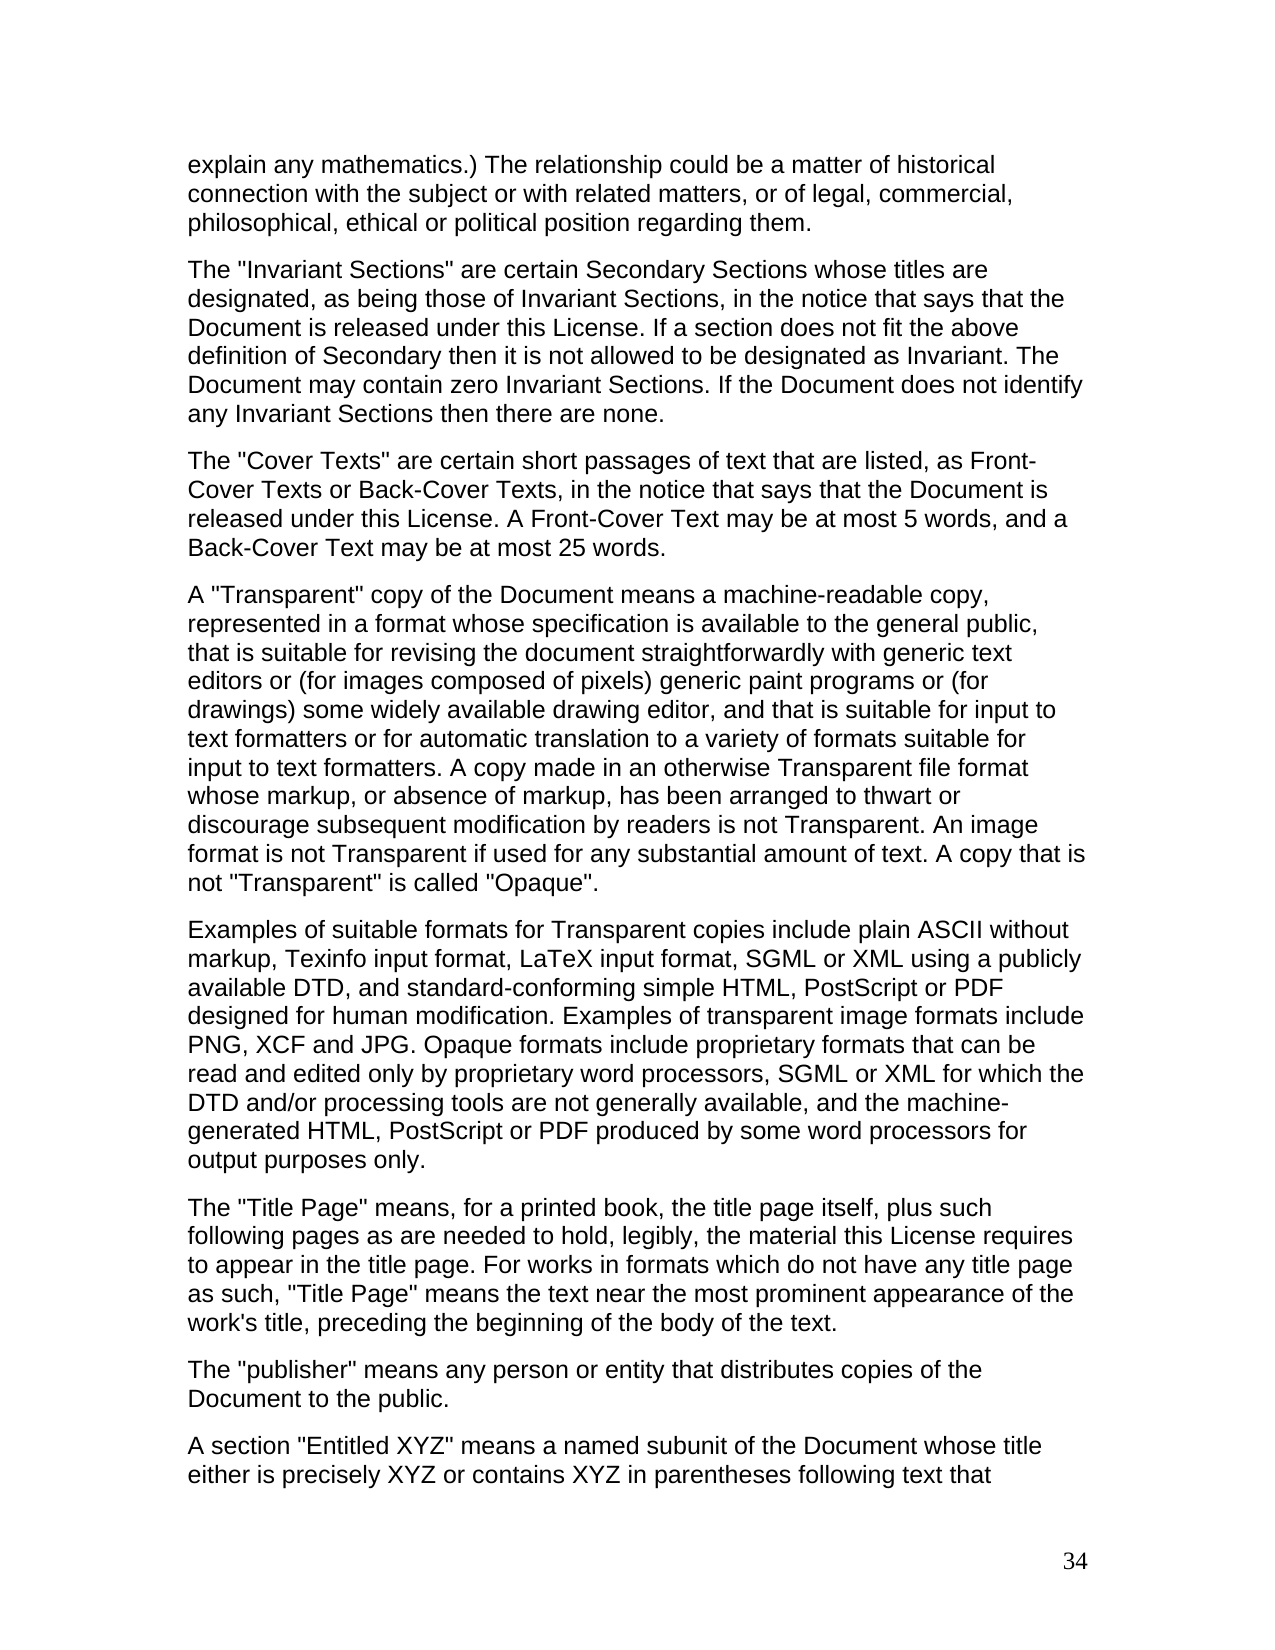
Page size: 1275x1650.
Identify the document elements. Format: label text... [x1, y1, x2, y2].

text A section "Entitled XYZ" means a named subunit of the Document whose title either is precisely XYZ or contains XYZ in parentheses following text that [187, 1431, 1087, 1489]
text The "Title Page" means, for a printed book, the title page itself, plus such following pages as are needed to hold, legibly, the material this License requires to appear in the title page. For works in formats which do not have any title page as such, "Title Page" means the text near the most prominent appearance of the work's title, preceding the beginning of the body of the text. [187, 1192, 1087, 1336]
text The "Cover Texts" are certain short passages of text that are listed, as Front-Cover Texts or Back-Cover Texts, in the notice that says that the Document is released under this License. A Front-Cover Text may be at most 5 words, and a Back-Cover Text may be at most 25 words. [187, 446, 1087, 561]
text A "Transparent" copy of the Document means a machine-readable copy, represented in a format whose specification is available to the general public, that is suitable for revising the document straightforwardly with generic text editors or (for images composed of pixels) generic paint programs or (for drawings) some widely available drawing editor, and that is suitable for input to text formatters or for automatic translation to a variety of formats suitable for input to text formatters. A copy made in an otherwise Transparent file format whose markup, or absence of markup, has been arranged to thwart or discourage subsequent modification by readers is not Transparent. An image format is not Transparent if used for any substantial amount of text. A copy that is not "Transparent" is called "Opaque". [187, 580, 1087, 896]
text Examples of suitable formats for Transparent copies include plain ASCII without markup, Texinfo input format, LaTeX input format, SGML or XML using a publicly available DTD, and standard-conforming simple HTML, PostScript or PDF designed for human modification. Examples of transparent image formats include PNG, XCF and JPG. Opaque formats include proprietary formats that can be read and edited only by proprietary word processors, SGML or XML for which the DTD and/or processing tools are not generally available, and the machine-generated HTML, PostScript or PDF produced by some word processors for output purposes only. [187, 915, 1087, 1174]
text The "publisher" means any person or entity that distributes copies of the Document to the public. [187, 1355, 1087, 1412]
text The "Invariant Sections" are certain Secondary Sections whose titles are designated, as being those of Invariant Sections, in the notice that says that the Document is released under this License. If a section does not fit the above definition of Secondary then it is not allowed to be designated as Invariant. The Document may contain zero Invariant Sections. If the Document does not identify any Invariant Sections then there are none. [187, 255, 1087, 427]
text explain any mathematics.) The relationship could be a matter of historical connection with the subject or with related matters, or of legal, commercial, philosophical, ethical or political position regarding them. [187, 150, 1087, 236]
